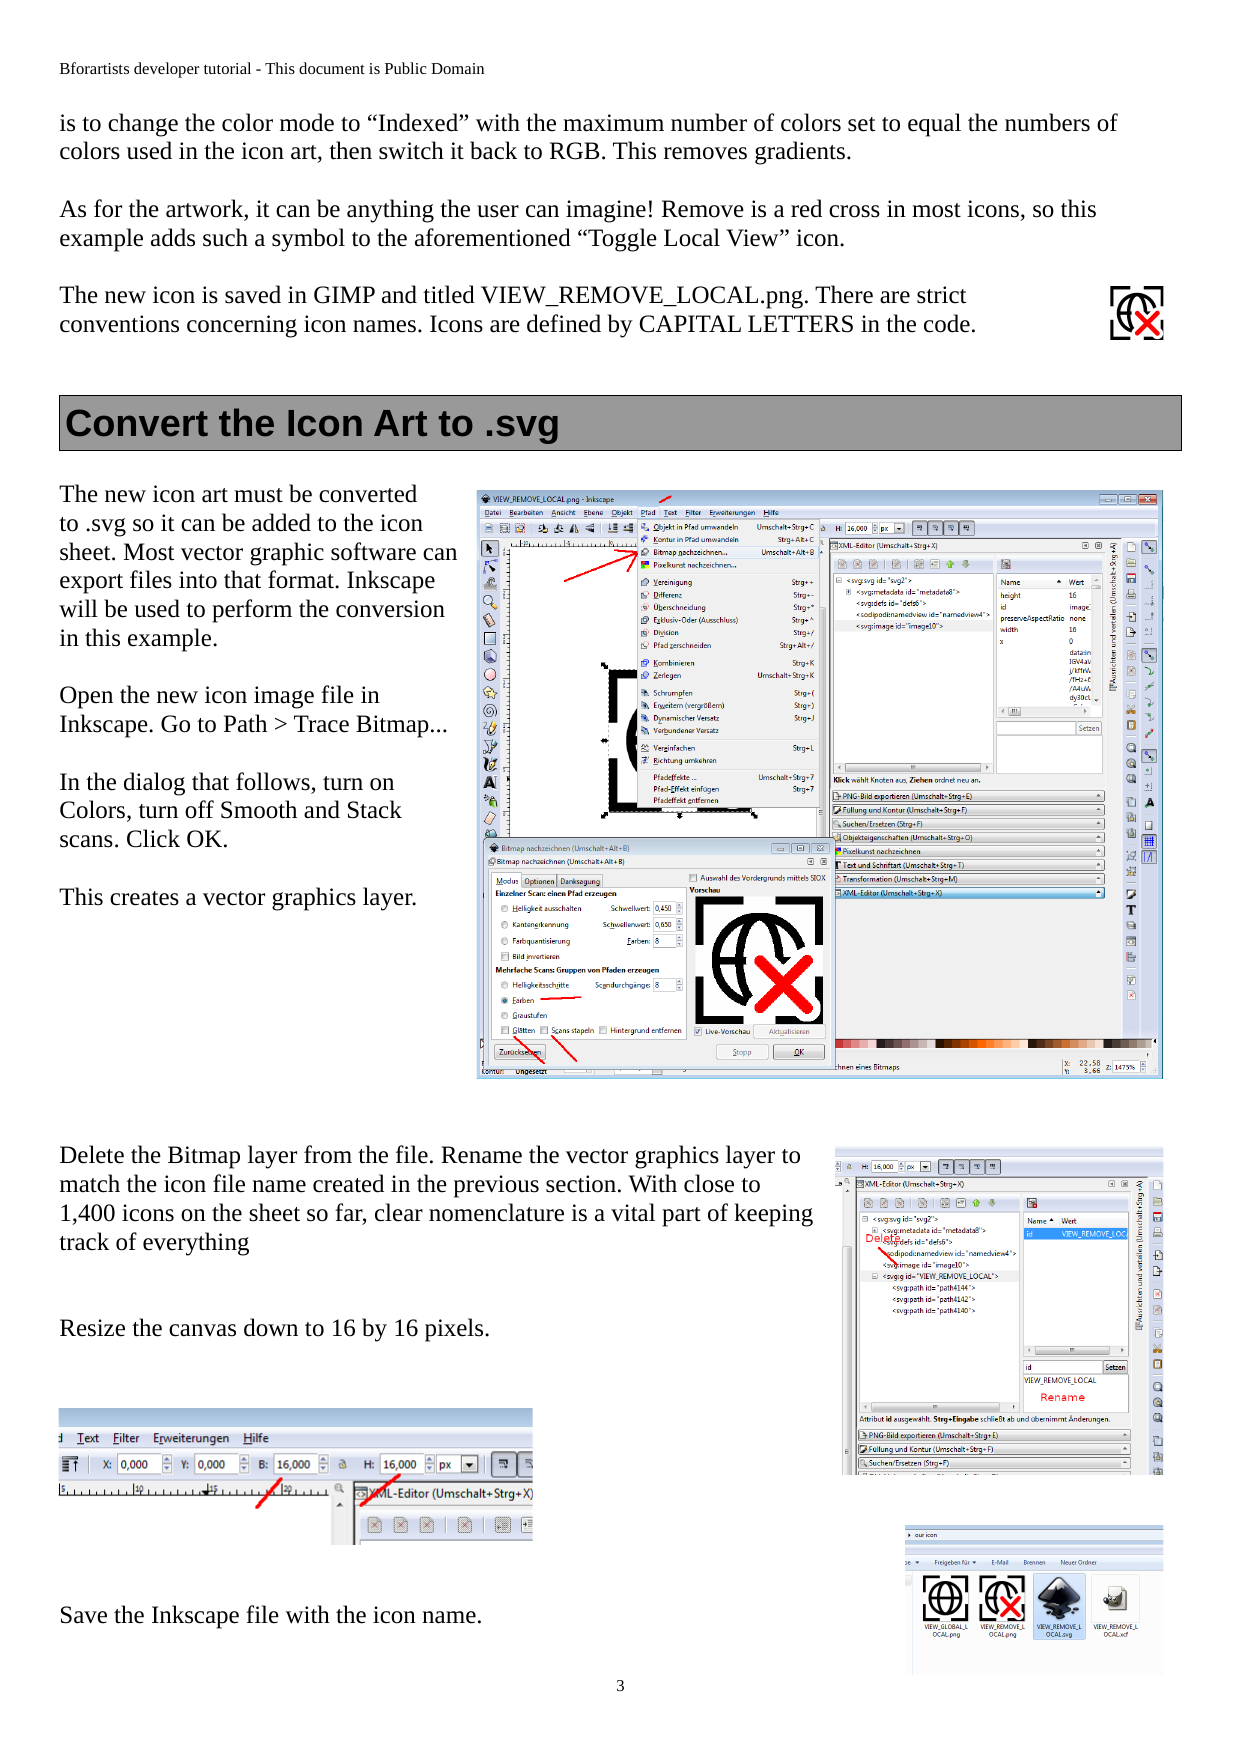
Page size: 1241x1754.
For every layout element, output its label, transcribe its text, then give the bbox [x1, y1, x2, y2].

text The new icon is saved in GIMP and titled VIEW_REMOVE_LOCAL.png. There are strict conventions concerning icon names. Icons are defined by CAPITAL LETTERS in the code. [59, 280, 1181, 338]
text Resize the canvas down to 16 by 16 pixels. [59, 1313, 835, 1342]
text The new icon art must be converted to .svg so it can be added to the icon sheet. Most vector graphic software can export files into that format. Inkscape will be used to perform the conversion in this example. [59, 479, 1181, 652]
text In the dialog that follows, turn on Colors, turn off Smooth and Stack scans. Click OK. [59, 767, 476, 853]
text Save the Inkscape file with the icon name. [59, 1601, 905, 1629]
table_header Convert the Icon Art to .svg [60, 396, 1181, 450]
picture [835, 1146, 1164, 1475]
text As for the artwork, it can be anything the user can imagine! Remove is a red cross in most icons, so this example adds such a symbol to the aforementioned “Toggle Local View” icon. [59, 194, 1181, 251]
text This creates a vector graphics layer. [59, 882, 476, 911]
picture [58, 1408, 533, 1545]
picture [476, 490, 1164, 1079]
text Delete the Bitmap layer from the file. Rename the vector graphics layer to match the icon file name created in the previous section. With close to 1,400 icons on the sheet so far, clear nomenclature is a vital part of keeping track of everything [59, 1141, 1181, 1256]
picture [905, 1525, 1164, 1675]
picture [1110, 286, 1164, 340]
text Open the new icon image file in Inkscape. Go to Path > Trace Bitmap... [59, 681, 476, 738]
text is to change the color mode to “Indexed” with the maximum number of colors set to equal the numbers of colors used in the icon art, then switch it back to RGB. This removes gradients. [59, 108, 1181, 165]
